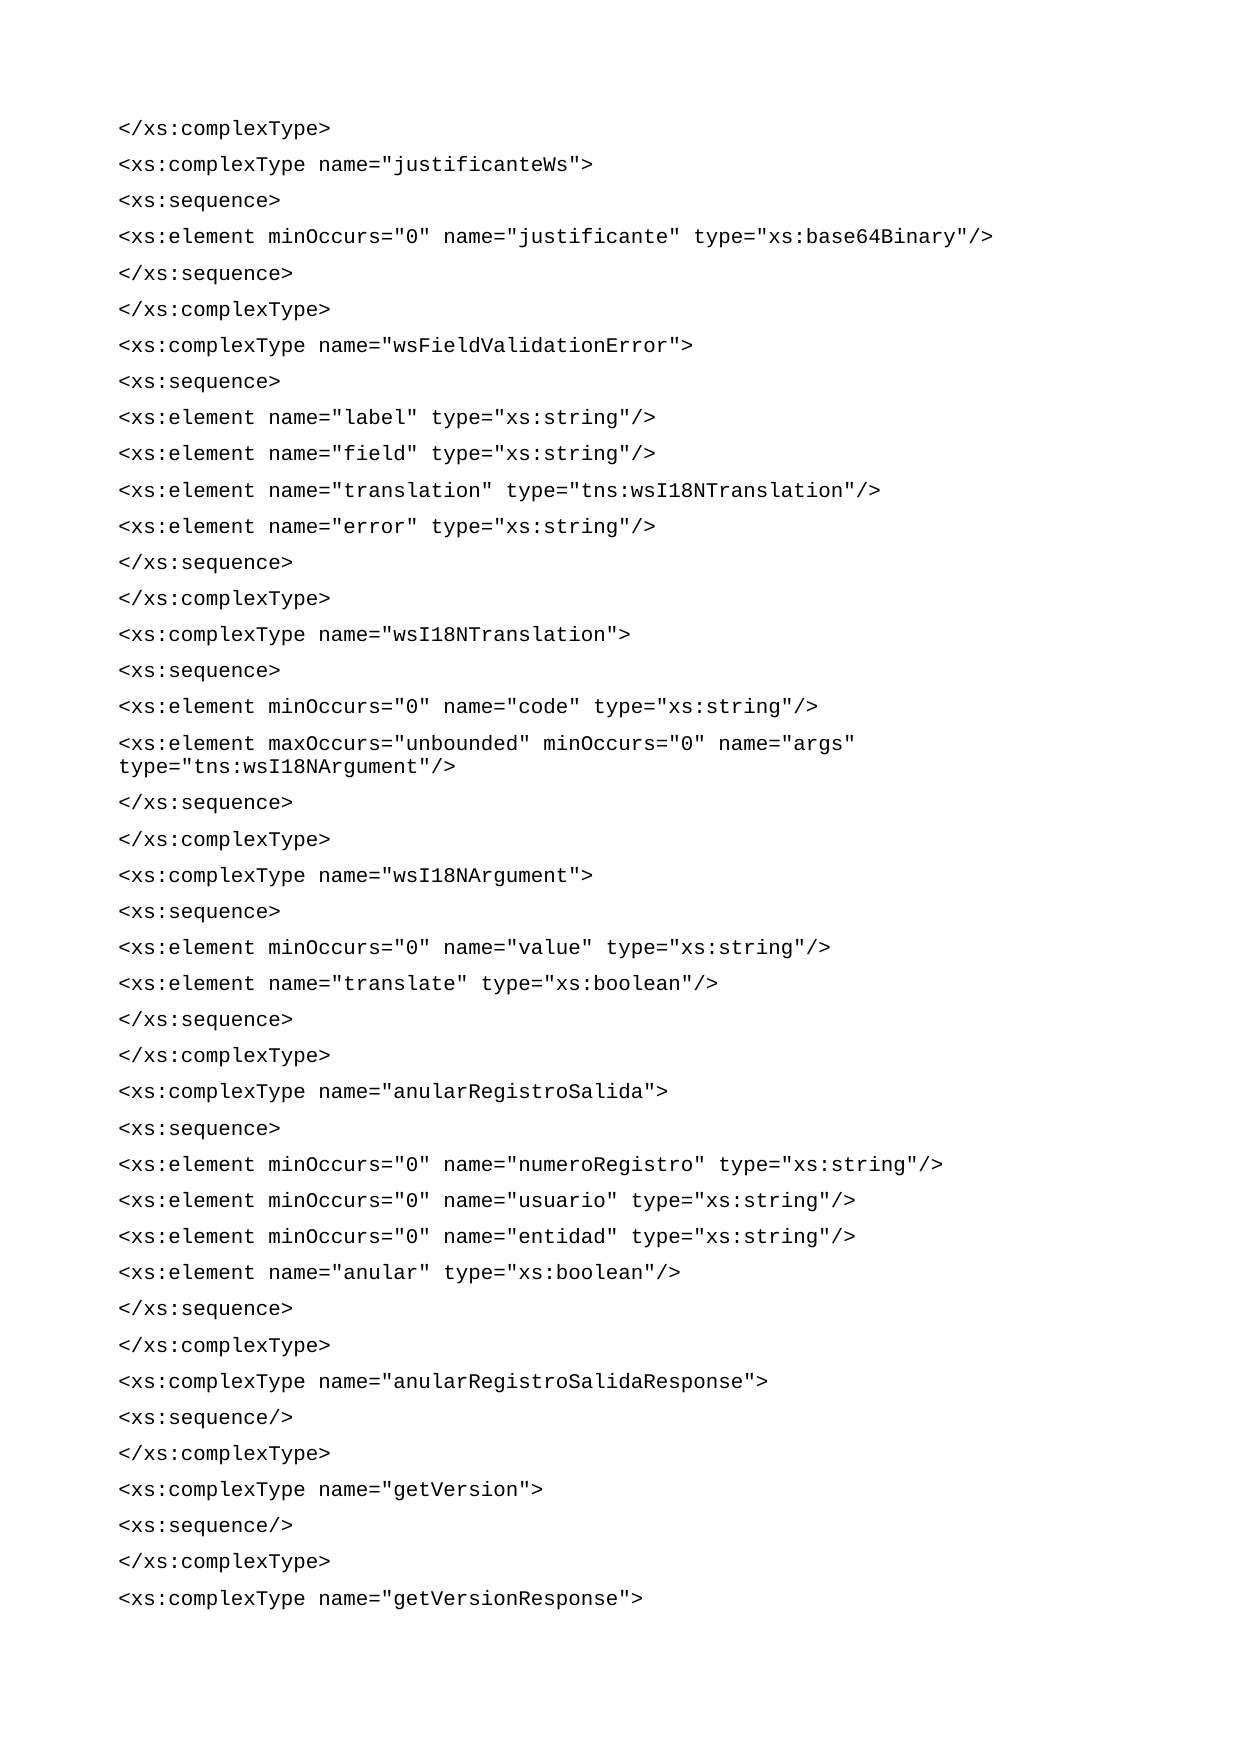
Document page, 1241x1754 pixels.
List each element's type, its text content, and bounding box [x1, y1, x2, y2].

text </xs:complexType> [118, 1551, 1122, 1575]
text <xs:element name="field" type="xs:string"/> [118, 443, 1122, 467]
text <xs:element name="translate" type="xs:boolean"/> [118, 973, 1122, 997]
text <xs:complexType name="wsI18NArgument"> [118, 865, 1122, 888]
text <xs:element minOccurs="0" name="numeroRegistro" type="xs:string"/> [118, 1154, 1122, 1177]
text </xs:sequence> [118, 552, 1122, 576]
text <xs:element name="translation" type="tns:wsI18NTranslation"/> [118, 479, 1122, 503]
text <xs:complexType name="getVersionResponse"> [118, 1588, 1122, 1611]
text <xs:complexType name="wsI18NTranslation"> [118, 624, 1122, 648]
text <xs:element minOccurs="0" name="entidad" type="xs:string"/> [118, 1226, 1122, 1250]
text <xs:element name="anular" type="xs:boolean"/> [118, 1262, 1122, 1286]
text <xs:element name="label" type="xs:string"/> [118, 407, 1122, 431]
text <xs:sequence/> [118, 1515, 1122, 1539]
text </xs:complexType> [118, 118, 1122, 142]
text </xs:sequence> [118, 792, 1122, 816]
text </xs:complexType> [118, 1045, 1122, 1069]
text <xs:complexType name="wsFieldValidationError"> [118, 335, 1122, 359]
text <xs:sequence> [118, 190, 1122, 214]
text </xs:complexType> [118, 299, 1122, 322]
text </xs:sequence> [118, 1009, 1122, 1033]
text <xs:element maxOccurs="unbounded" minOccurs="0" name="args" type="tns:wsI18NArgument"/> [118, 733, 1122, 780]
text <xs:element name="error" type="xs:string"/> [118, 516, 1122, 539]
text </xs:sequence> [118, 1298, 1122, 1322]
text <xs:sequence/> [118, 1407, 1122, 1431]
text <xs:sequence> [118, 901, 1122, 924]
text <xs:element minOccurs="0" name="code" type="xs:string"/> [118, 696, 1122, 720]
text </xs:complexType> [118, 1334, 1122, 1358]
text <xs:sequence> [118, 371, 1122, 395]
text <xs:element minOccurs="0" name="value" type="xs:string"/> [118, 937, 1122, 961]
text <xs:complexType name="justificanteWs"> [118, 154, 1122, 178]
text <xs:sequence> [118, 660, 1122, 684]
text </xs:sequence> [118, 263, 1122, 286]
text </xs:complexType> [118, 828, 1122, 852]
text <xs:complexType name="getVersion"> [118, 1479, 1122, 1503]
text <xs:sequence> [118, 1118, 1122, 1141]
text </xs:complexType> [118, 1443, 1122, 1467]
text <xs:complexType name="anularRegistroSalida"> [118, 1082, 1122, 1105]
text <xs:element minOccurs="0" name="justificante" type="xs:base64Binary"/> [118, 227, 1122, 250]
text <xs:element minOccurs="0" name="usuario" type="xs:string"/> [118, 1190, 1122, 1214]
text <xs:complexType name="anularRegistroSalidaResponse"> [118, 1371, 1122, 1394]
text </xs:complexType> [118, 588, 1122, 612]
